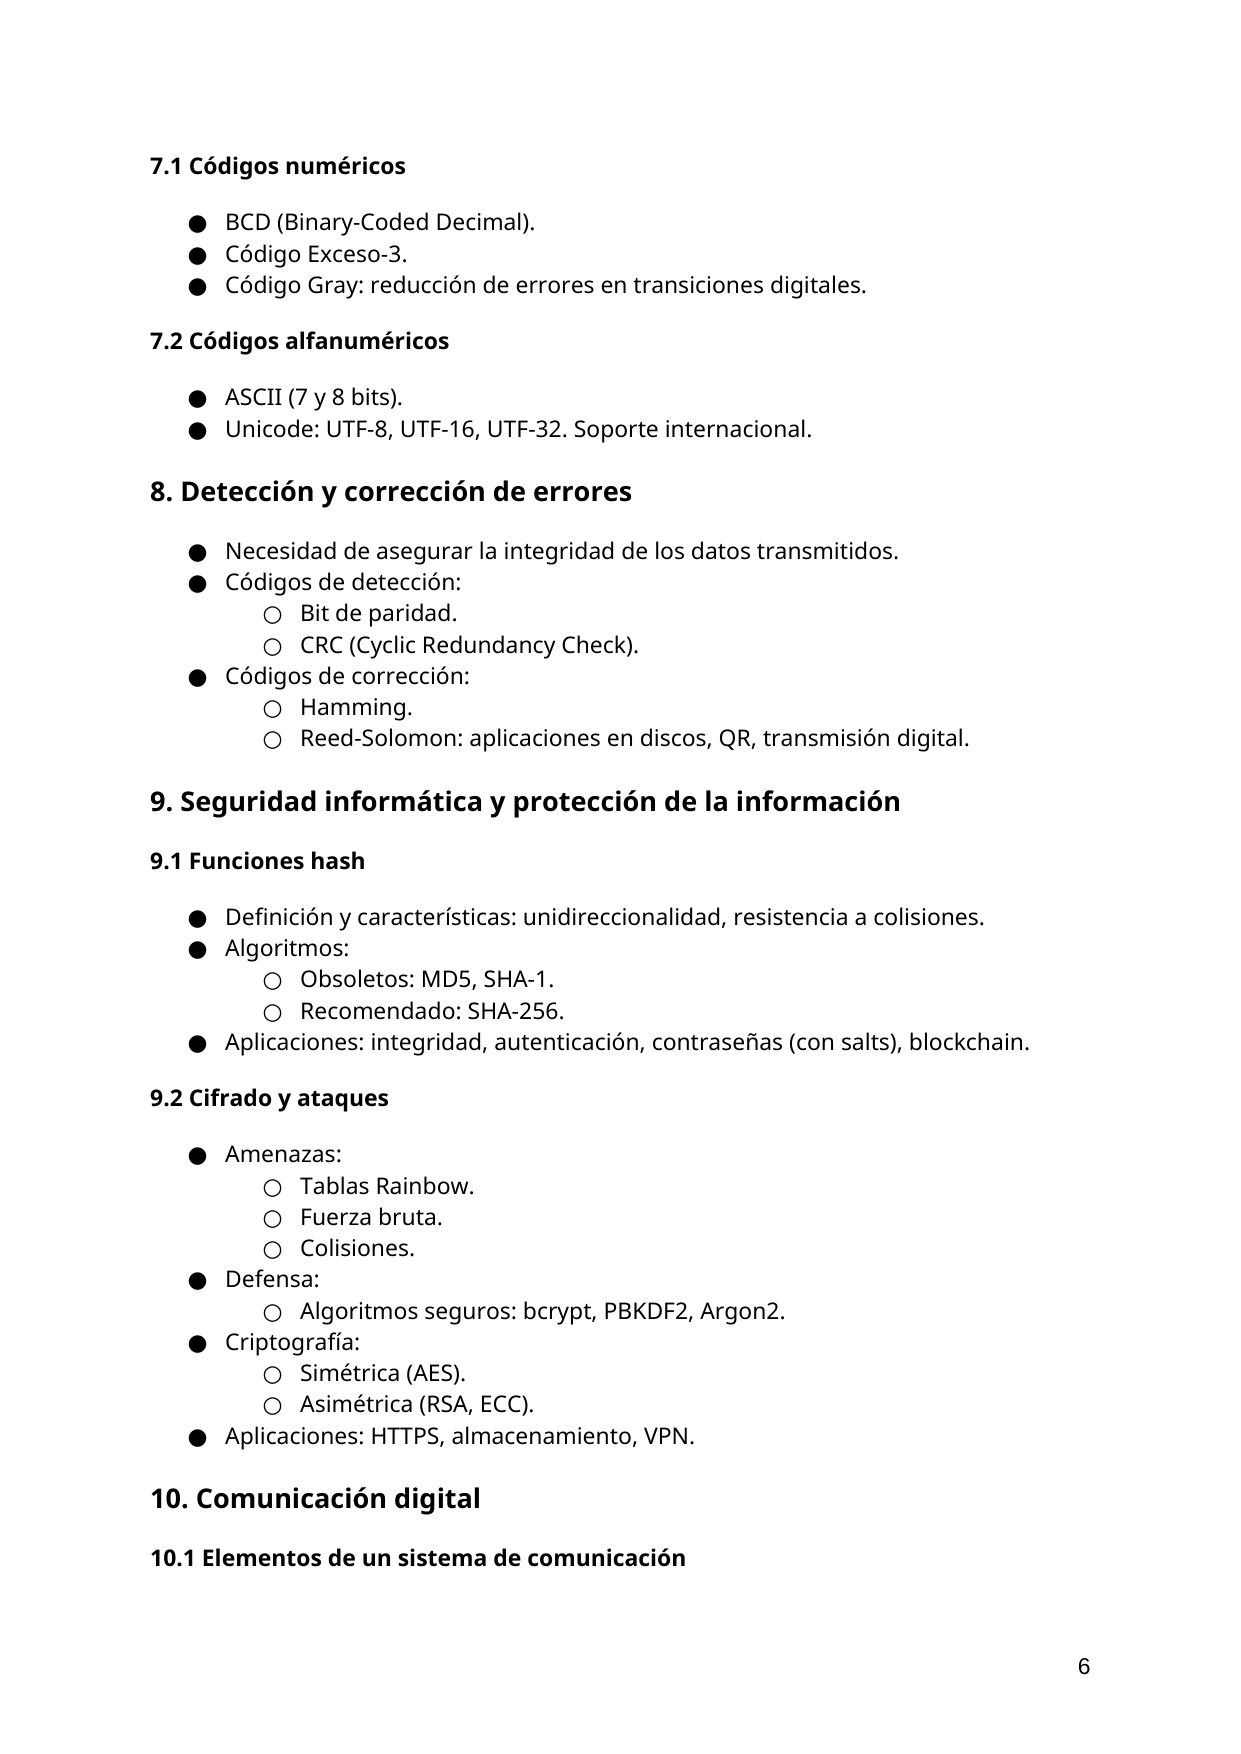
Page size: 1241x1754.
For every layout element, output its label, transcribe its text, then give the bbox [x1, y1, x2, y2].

list Códigos de corrección: [187, 660, 1090, 691]
subtitle 7.1 Códigos numéricos [150, 150, 1090, 181]
list Bit de paridad. [262, 597, 1090, 628]
list Tablas Rainbow. [262, 1169, 1090, 1201]
list Necesidad de asegurar la integridad de los datos transmitidos. [187, 535, 1090, 566]
list Códigos de detección: [187, 566, 1090, 597]
list Fuerza bruta. [262, 1201, 1090, 1232]
list CRC (Cyclic Redundancy Check). [262, 628, 1090, 660]
subtitle 9. Seguridad informática y protección de la información [150, 783, 1090, 819]
list Unicode: UTF-8, UTF-16, UTF-32. Soporte internacional. [187, 412, 1090, 444]
list Simétrica (AES). [262, 1357, 1090, 1388]
list Código Gray: reducción de errores en transiciones digitales. [187, 269, 1090, 300]
subtitle 8. Detección y corrección de errores [150, 473, 1090, 510]
list ASCII (7 y 8 bits). [187, 381, 1090, 412]
list Aplicaciones: HTTPS, almacenamiento, VPN. [187, 1419, 1090, 1451]
list Recomendado: SHA-256. [262, 994, 1090, 1026]
list Algoritmos seguros: bcrypt, PBKDF2, Argon2. [262, 1294, 1090, 1326]
list Asimétrica (RSA, ECC). [262, 1388, 1090, 1419]
subtitle 9.1 Funciones hash [150, 844, 1090, 876]
list Código Exceso-3. [187, 237, 1090, 269]
subtitle 10.1 Elementos de un sistema de comunicación [150, 1542, 1090, 1573]
list Colisiones. [262, 1232, 1090, 1263]
subtitle 10. Comunicación digital [150, 1480, 1090, 1517]
subtitle 7.2 Códigos alfanuméricos [150, 325, 1090, 356]
subtitle 9.2 Cifrado y ataques [150, 1082, 1090, 1113]
list Obsoletos: MD5, SHA-1. [262, 963, 1090, 994]
list Hamming. [262, 691, 1090, 722]
list BCD (Binary-Coded Decimal). [187, 206, 1090, 237]
list Reed-Solomon: aplicaciones en discos, QR, transmisión digital. [262, 722, 1090, 753]
list Aplicaciones: integridad, autenticación, contraseñas (con salts), blockchain. [187, 1026, 1090, 1057]
list Algoritmos: [187, 932, 1090, 963]
list Criptografía: [187, 1326, 1090, 1357]
list Definición y características: unidireccionalidad, resistencia a colisiones. [187, 901, 1090, 932]
list Defensa: [187, 1263, 1090, 1294]
list Amenazas: [187, 1138, 1090, 1169]
